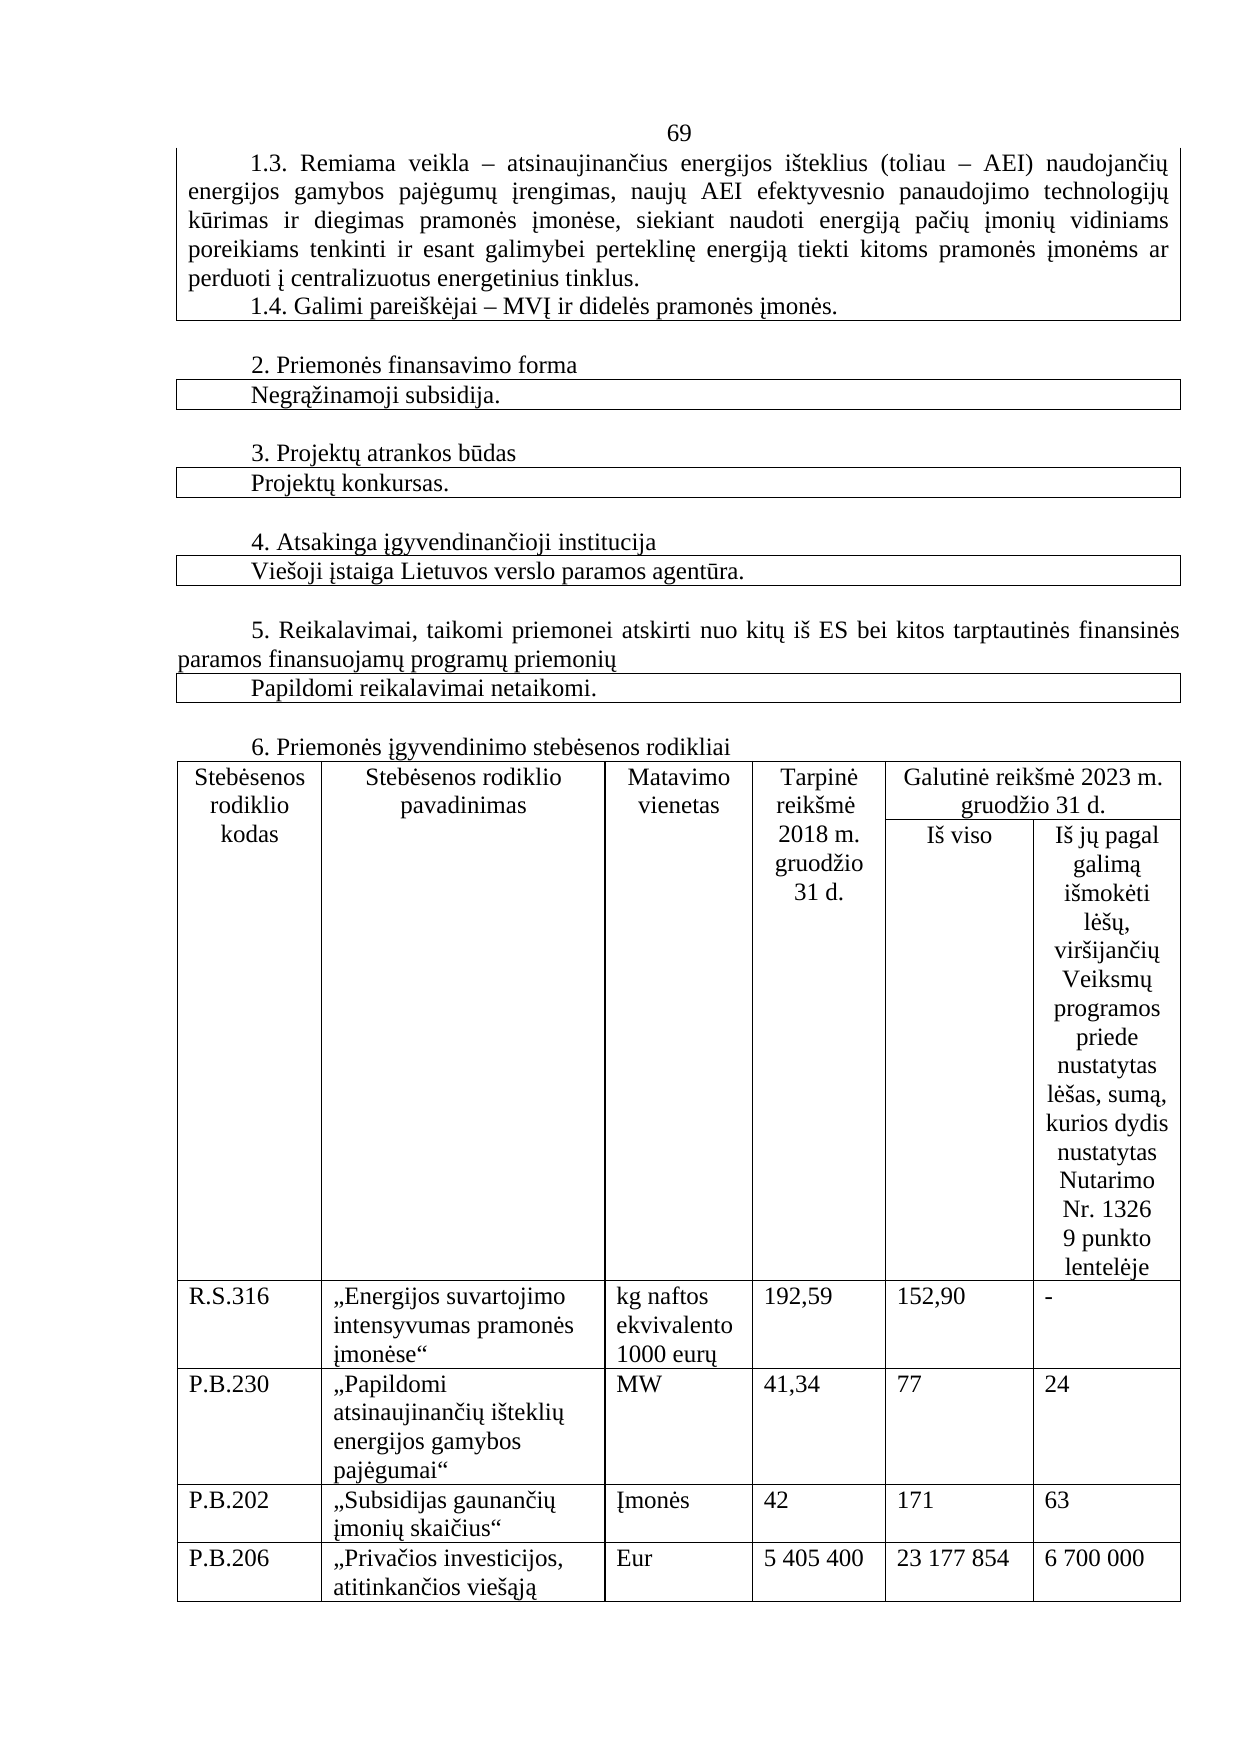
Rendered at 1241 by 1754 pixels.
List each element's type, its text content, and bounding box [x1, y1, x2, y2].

table_header Stebėsenos rodiklio pavadinimas [322, 762, 604, 1280]
table_cell Iš viso [886, 820, 1033, 1280]
table_cell kg naftos ekvivalento 1000 eurų [606, 1281, 752, 1368]
table_cell 41,34 [753, 1369, 885, 1484]
table_cell 23 177 854 [886, 1543, 1033, 1601]
table_cell 5 405 400 [753, 1543, 885, 1601]
table_cell Eur [606, 1543, 752, 1601]
table_cell 6 700 000 [1034, 1543, 1180, 1601]
table_cell „Subsidijas gaunančių įmonių skaičius“ [322, 1485, 604, 1542]
text 2. Priemonės finansavimo forma [177, 350, 1181, 379]
table_cell 24 [1034, 1369, 1180, 1484]
table_cell „Papildomi atsinaujinančių išteklių energijos gamybos pajėgumai“ [322, 1369, 604, 1484]
table_cell 1.4. Galimi pareiškėjai – MVĮ ir didelės pramonės įmonės. [177, 291, 1180, 320]
table_cell MW [606, 1369, 752, 1484]
table_cell - [1034, 1281, 1180, 1368]
table_cell „Energijos suvartojimo intensyvumas pramonės įmonėse“ [322, 1281, 604, 1368]
table_cell 77 [886, 1369, 1033, 1484]
table_cell 171 [886, 1485, 1033, 1542]
text 3. Projektų atrankos būdas [177, 438, 1181, 467]
table_header Papildomi reikalavimai netaikomi. [177, 674, 1180, 702]
table_header Stebėsenos rodiklio kodas [178, 762, 321, 1280]
table_cell Įmonės [606, 1485, 752, 1542]
text 6. Priemonės įgyvendinimo stebėsenos rodikliai [177, 732, 1181, 761]
table_cell Iš jų pagal galimą išmokėti lėšų, viršijančių Veiksmų programos priede nustatytas lėšas, sumą, kurios dydis nustatytas Nutarimo Nr. 1326 9 punkto lentelėje [1034, 820, 1180, 1280]
table_header Viešoji įstaiga Lietuvos verslo paramos agentūra. [177, 556, 1180, 585]
table_cell P.B.202 [178, 1485, 321, 1542]
table_cell 42 [753, 1485, 885, 1542]
table_cell 1.3. Remiama veikla – atsinaujinančius energijos išteklius (toliau – AEI) naudojančių energijos gamybos pajėgumų įrengimas, naujų AEI efektyvesnio panaudojimo technologijų kūrimas ir diegimas pramonės įmonėse, siekiant naudoti energiją pačių įmonių vidiniams poreikiams tenkinti ir esant galimybei perteklinę energiją tiekti kitoms pramonės įmonėms ar perduoti į centralizuotus energetinius tinklus. [177, 148, 1180, 291]
text 4. Atsakinga įgyvendinančioji institucija [177, 527, 1181, 555]
table_cell 63 [1034, 1485, 1180, 1542]
text 5. Reikalavimai, taikomi priemonei atskirti nuo kitų iš ES bei kitos tarptautinės finansinės paramos finansuojamų programų priemonių [177, 615, 1181, 672]
table_header Matavimo vienetas [606, 762, 752, 1280]
table_header Negrąžinamoji subsidija. [177, 380, 1180, 408]
table_cell P.B.230 [178, 1369, 321, 1484]
table_cell 192,59 [753, 1281, 885, 1368]
table_header Projektų konkursas. [177, 468, 1180, 497]
table_cell P.B.206 [178, 1543, 321, 1601]
table_cell „Privačios investicijos, atitinkančios viešąją [322, 1543, 604, 1601]
table_cell 152,90 [886, 1281, 1033, 1368]
table_header Tarpinė reikšmė 2018 m. gruodžio 31 d. [753, 762, 885, 1280]
table_header Galutinė reikšmė 2023 m. gruodžio 31 d. [886, 762, 1180, 819]
table_cell R.S.316 [178, 1281, 321, 1368]
